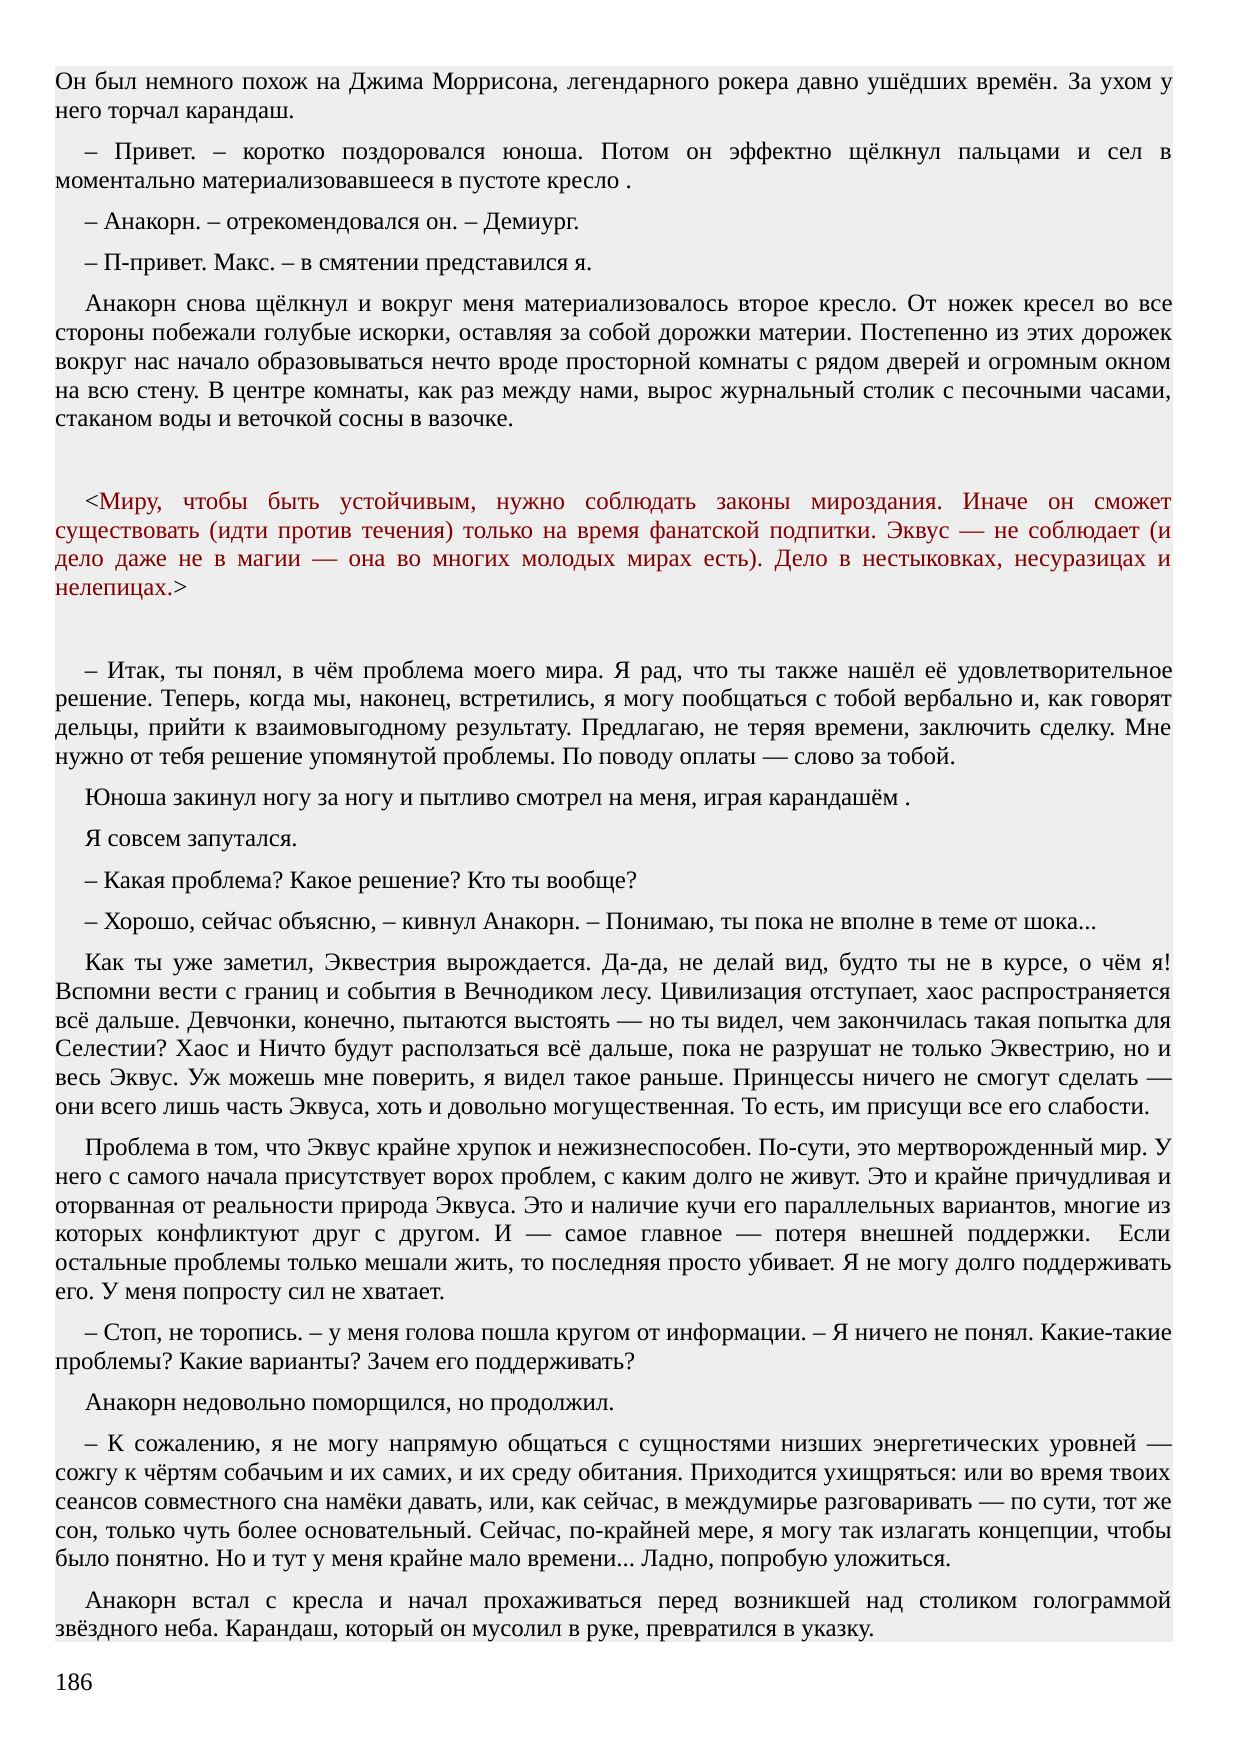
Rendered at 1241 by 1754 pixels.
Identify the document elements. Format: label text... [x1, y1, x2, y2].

text – Анакорн. – отрекомендовался он. – Демиург. [55, 206, 1173, 235]
text Как ты уже заметил, Эквестрия вырождается. Да-да, не делай вид, будто ты не в курсе, о чём я! Вспомни вести с границ и события в Вечнодиком лесу. Цивилизация отступает, хаос распространяется всё дальше. Девчонки, конечно, пытаются выстоять — но ты видел, чем закончилась такая попытка для Селестии? Хаос и Ничто будут расползаться всё дальше, пока не разрушат не только Эквестрию, но и весь Эквус. Уж можешь мне поверить, я видел такое раньше. Принцессы ничего не смогут сделать — они всего лишь часть Эквуса, хоть и довольно могущественная. То есть, им присущи все его слабости. [55, 947, 1173, 1120]
text – К сожалению, я не могу напрямую общаться с сущностями низших энергетических уровней — сожгу к чёртям собачьим и их самих, и их среду обитания. Приходится ухищряться: или во время твоих сеансов совместного сна намёки давать, или, как сейчас, в междумирье разговаривать — по сути, тот же сон, только чуть более основательный. Сейчас, по-крайней мере, я могу так излагать концепции, чтобы было понятно. Но и тут у меня крайне мало времени... Ладно, попробую уложиться. [55, 1428, 1173, 1572]
text Анакорн снова щёлкнул и вокруг меня материализовалось второе кресло. От ножек кресел во все стороны побежали голубые искорки, оставляя за собой дорожки материи. Постепенно из этих дорожек вокруг нас начало образовываться нечто вроде просторной комнаты с рядом дверей и огромным окном на всю стену. В центре комнаты, как раз между нами, вырос журнальный столик с песочными часами, стаканом воды и веточкой сосны в вазочке. [55, 288, 1173, 432]
text Анакорн недовольно поморщился, но продолжил. [55, 1387, 1173, 1416]
text Он был немного похож на Джима Моррисона, легендарного рокера давно ушёдших времён. За ухом у него торчал карандаш. [55, 66, 1173, 123]
text – Итак, ты понял, в чём проблема моего мира. Я рад, что ты также нашёл её удовлетворительное решение. Теперь, когда мы, наконец, встретились, я могу пообщаться с тобой вербально и, как говорят дельцы, прийти к взаимовыгодному результату. Предлагаю, не теряя времени, заключить сделку. Мне нужно от тебя решение упомянутой проблемы. По поводу оплаты — слово за тобой. [55, 655, 1173, 770]
text Анакорн встал с кресла и начал прохаживаться перед возникшей над столиком голограммой звёздного неба. Карандаш, который он мусолил в руке, превратился в указку. [55, 1585, 1173, 1642]
text – Хорошо, сейчас объясню, – кивнул Анакорн. – Понимаю, ты пока не вполне в теме от шока... [55, 906, 1173, 935]
text Я совсем запутался. [55, 823, 1173, 852]
text – П-привет. Макс. – в смятении представился я. [55, 247, 1173, 276]
text – Стоп, не торопись. – у меня голова пошла кругом от информации. – Я ничего не понял. Какие-такие проблемы? Какие варианты? Зачем его поддерживать? [55, 1317, 1173, 1375]
text Юноша закинул ногу за ногу и пытливо смотрел на меня, играя карандашём . [55, 782, 1173, 811]
text – Привет. – коротко поздоровался юноша. Потом он эффектно щёлкнул пальцами и сел в моментально материализовавшееся в пустоте кресло . [55, 136, 1173, 193]
text Проблема в том, что Эквус крайне хрупок и нежизнеспособен. По-сути, это мертворожденный мир. У него с самого начала присутствует ворох проблем, с каким долго не живут. Это и крайне причудливая и оторванная от реальности природа Эквуса. Это и наличие кучи его параллельных вариантов, многие из которых конфликтуют друг с другом. И — самое главное — потеря внешней поддержки. Если остальные проблемы только мешали жить, то последняя просто убивает. Я не могу долго поддерживать его. У меня попросту сил не хватает. [55, 1132, 1173, 1305]
text – Какая проблема? Какое решение? Кто ты вообще? [55, 865, 1173, 893]
text <Миру, чтобы быть устойчивым, нужно соблюдать законы мироздания. Иначе он сможет существовать (идти против течения) только на время фанатской подпитки. Эквус — не соблюдает (и дело даже не в магии — она во многих молодых мирах есть). Дело в нестыковках, несуразицах и нелепицах.> [55, 486, 1173, 601]
